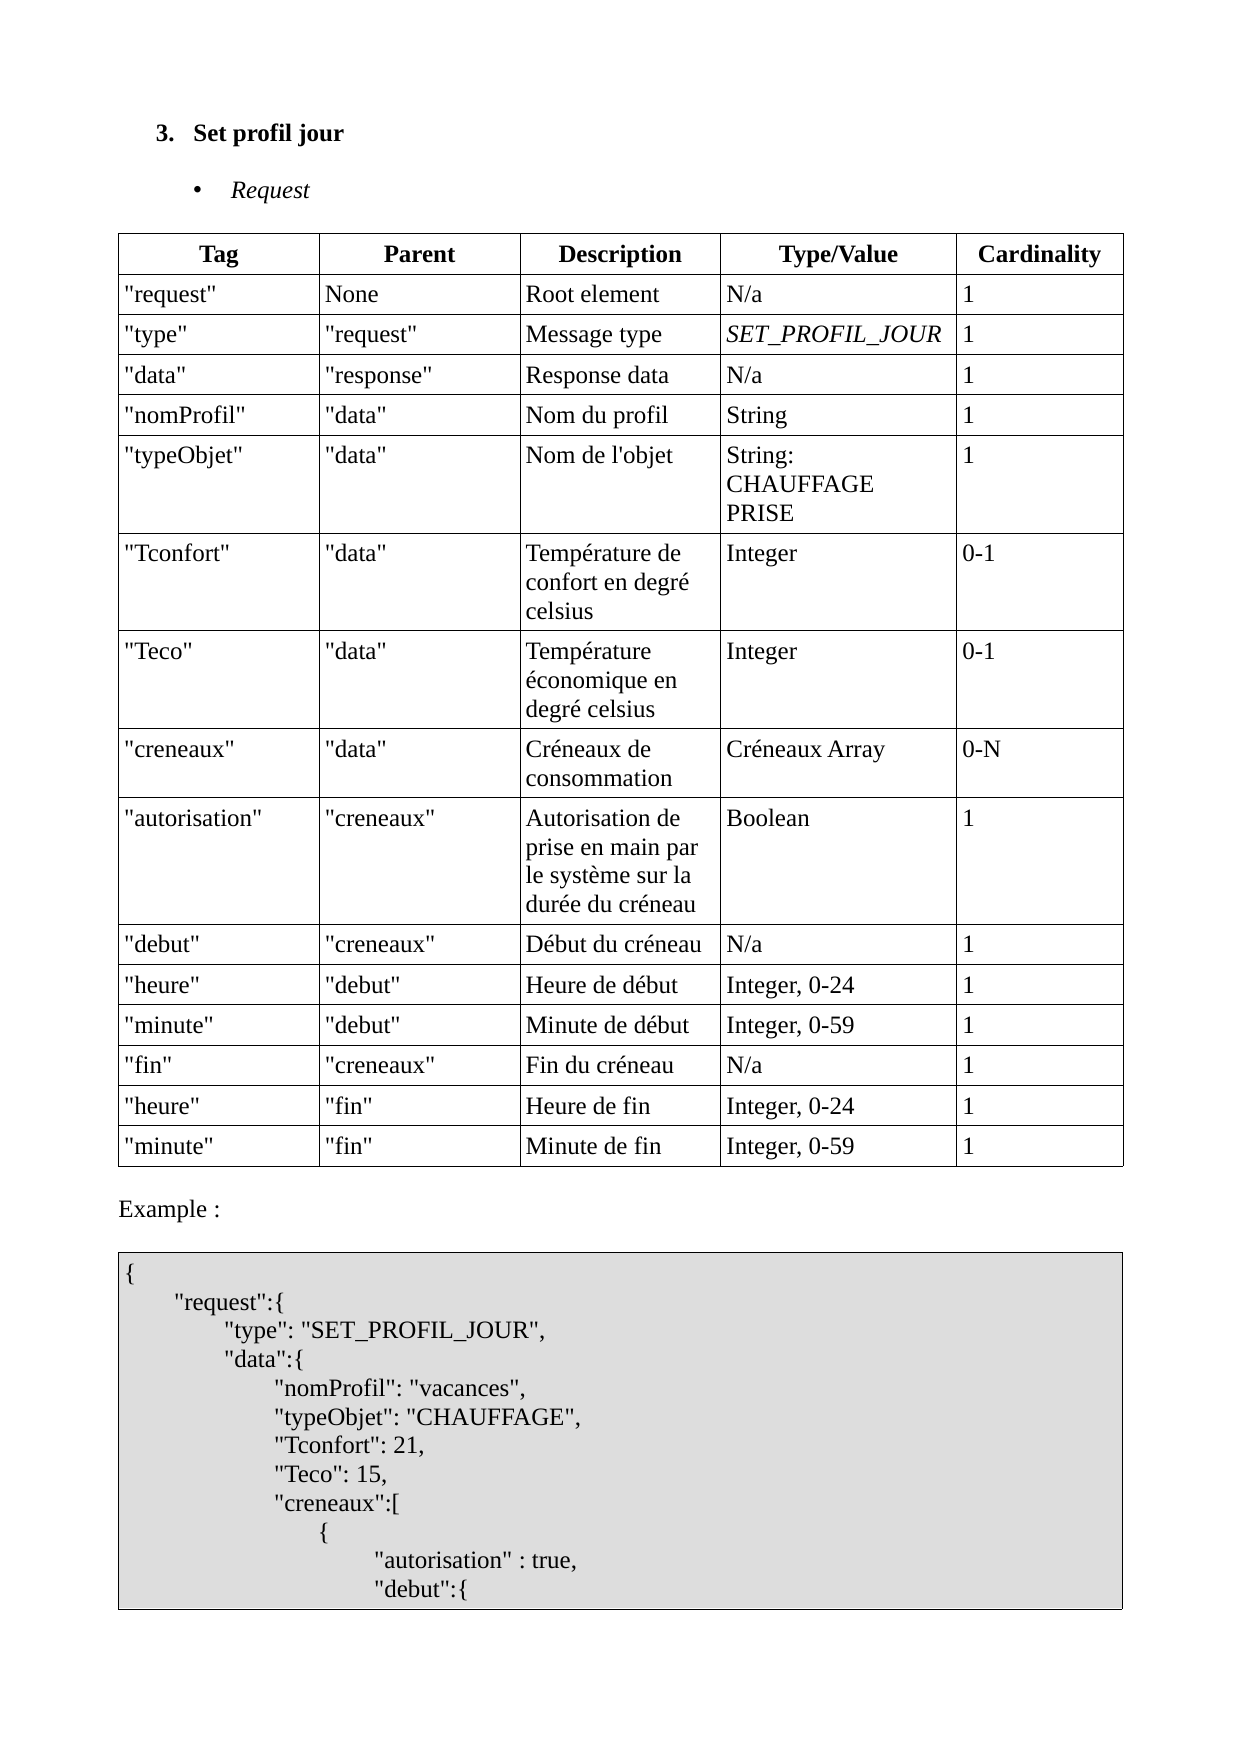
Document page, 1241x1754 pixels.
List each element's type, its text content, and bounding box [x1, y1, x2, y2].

table_cell "heure" [119, 965, 319, 1004]
table_cell "debut" [320, 965, 520, 1004]
table_cell Début du créneau [521, 925, 720, 964]
table_cell "request" [119, 275, 319, 314]
list Request [193, 176, 1122, 204]
table_cell "data" [119, 355, 319, 394]
table_cell "fin" [320, 1126, 520, 1166]
text Example : [118, 1194, 1122, 1223]
table_cell None [320, 275, 520, 314]
table_cell "fin" [119, 1046, 319, 1085]
table_cell "minute" [119, 1126, 319, 1166]
table_cell "debut" [320, 1005, 520, 1045]
table_cell "data" [320, 729, 520, 797]
list Set profil jour [156, 118, 1122, 147]
table_cell Minute de début [521, 1005, 720, 1045]
table_cell 0-1 [957, 631, 1123, 728]
table_cell 1 [957, 275, 1123, 314]
table_cell Response data [521, 355, 720, 394]
table_cell "Teco" [119, 631, 319, 728]
table_cell Température de confort en degré celsius [521, 534, 720, 630]
table_cell N/a [721, 925, 956, 964]
table_cell "data" [320, 395, 520, 435]
table_cell "creneaux" [320, 925, 520, 964]
table_cell Integer, 0-24 [721, 965, 956, 1004]
table_cell Nom du profil [521, 395, 720, 435]
table_header Cardinality [957, 234, 1123, 273]
table_cell String [721, 395, 956, 435]
table_cell "data" [320, 436, 520, 532]
table_cell 1 [957, 965, 1123, 1004]
table_cell Integer [721, 631, 956, 728]
table_cell "creneaux" [320, 798, 520, 924]
table_cell Créneaux de consommation [521, 729, 720, 797]
table_cell 1 [957, 395, 1123, 435]
table_cell N/a [721, 355, 956, 394]
table_cell "type" [119, 315, 319, 354]
table_cell 1 [957, 925, 1123, 964]
table_cell Boolean [721, 798, 956, 924]
table_cell "creneaux" [119, 729, 319, 797]
table_cell 1 [957, 315, 1123, 354]
table_header { "request":{ "type": "SET_PROFIL_JOUR", "data":{ "nomProfil": "vacances", "typeObjet": "CHAUFFAGE", "Tconfort": 21, "Teco": 15, "creneaux":[ { "autorisation" : true, "debut":{ [119, 1253, 1122, 1608]
table_cell N/a [721, 1046, 956, 1085]
table_cell 1 [957, 1126, 1123, 1166]
table_cell "fin" [320, 1086, 520, 1125]
table_cell 1 [957, 798, 1123, 924]
table_cell "typeObjet" [119, 436, 319, 532]
table_cell 1 [957, 1005, 1123, 1045]
table_cell "autorisation" [119, 798, 319, 924]
table_cell Root element [521, 275, 720, 314]
table_cell "data" [320, 534, 520, 630]
table_cell 1 [957, 1046, 1123, 1085]
table_cell "creneaux" [320, 1046, 520, 1085]
table_cell SET_PROFIL_JOUR [721, 315, 956, 354]
table_header Parent [320, 234, 520, 273]
table_cell "nomProfil" [119, 395, 319, 435]
table_cell 1 [957, 436, 1123, 532]
table_cell "minute" [119, 1005, 319, 1045]
table_header Description [521, 234, 720, 273]
table_cell Température économique en degré celsius [521, 631, 720, 728]
table_header Tag [119, 234, 319, 273]
table_cell Integer, 0-59 [721, 1126, 956, 1166]
table_cell Nom de l'objet [521, 436, 720, 532]
table_cell Integer, 0-24 [721, 1086, 956, 1125]
table_cell 0-1 [957, 534, 1123, 630]
table_cell 1 [957, 1086, 1123, 1125]
table_cell Heure de fin [521, 1086, 720, 1125]
table_cell String: CHAUFFAGE PRISE [721, 436, 956, 532]
table_cell Heure de début [521, 965, 720, 1004]
table_cell "debut" [119, 925, 319, 964]
table_cell "response" [320, 355, 520, 394]
table_cell "data" [320, 631, 520, 728]
table_cell Integer [721, 534, 956, 630]
table_cell Autorisation de prise en main par le système sur la durée du créneau [521, 798, 720, 924]
table_cell N/a [721, 275, 956, 314]
table_cell Integer, 0-59 [721, 1005, 956, 1045]
table_cell "Tconfort" [119, 534, 319, 630]
table_cell Créneaux Array [721, 729, 956, 797]
table_cell "heure" [119, 1086, 319, 1125]
table_header Type/Value [721, 234, 956, 273]
table_cell Message type [521, 315, 720, 354]
table_cell Minute de fin [521, 1126, 720, 1166]
table_cell 0-N [957, 729, 1123, 797]
table_cell Fin du créneau [521, 1046, 720, 1085]
table_cell "request" [320, 315, 520, 354]
table_cell 1 [957, 355, 1123, 394]
